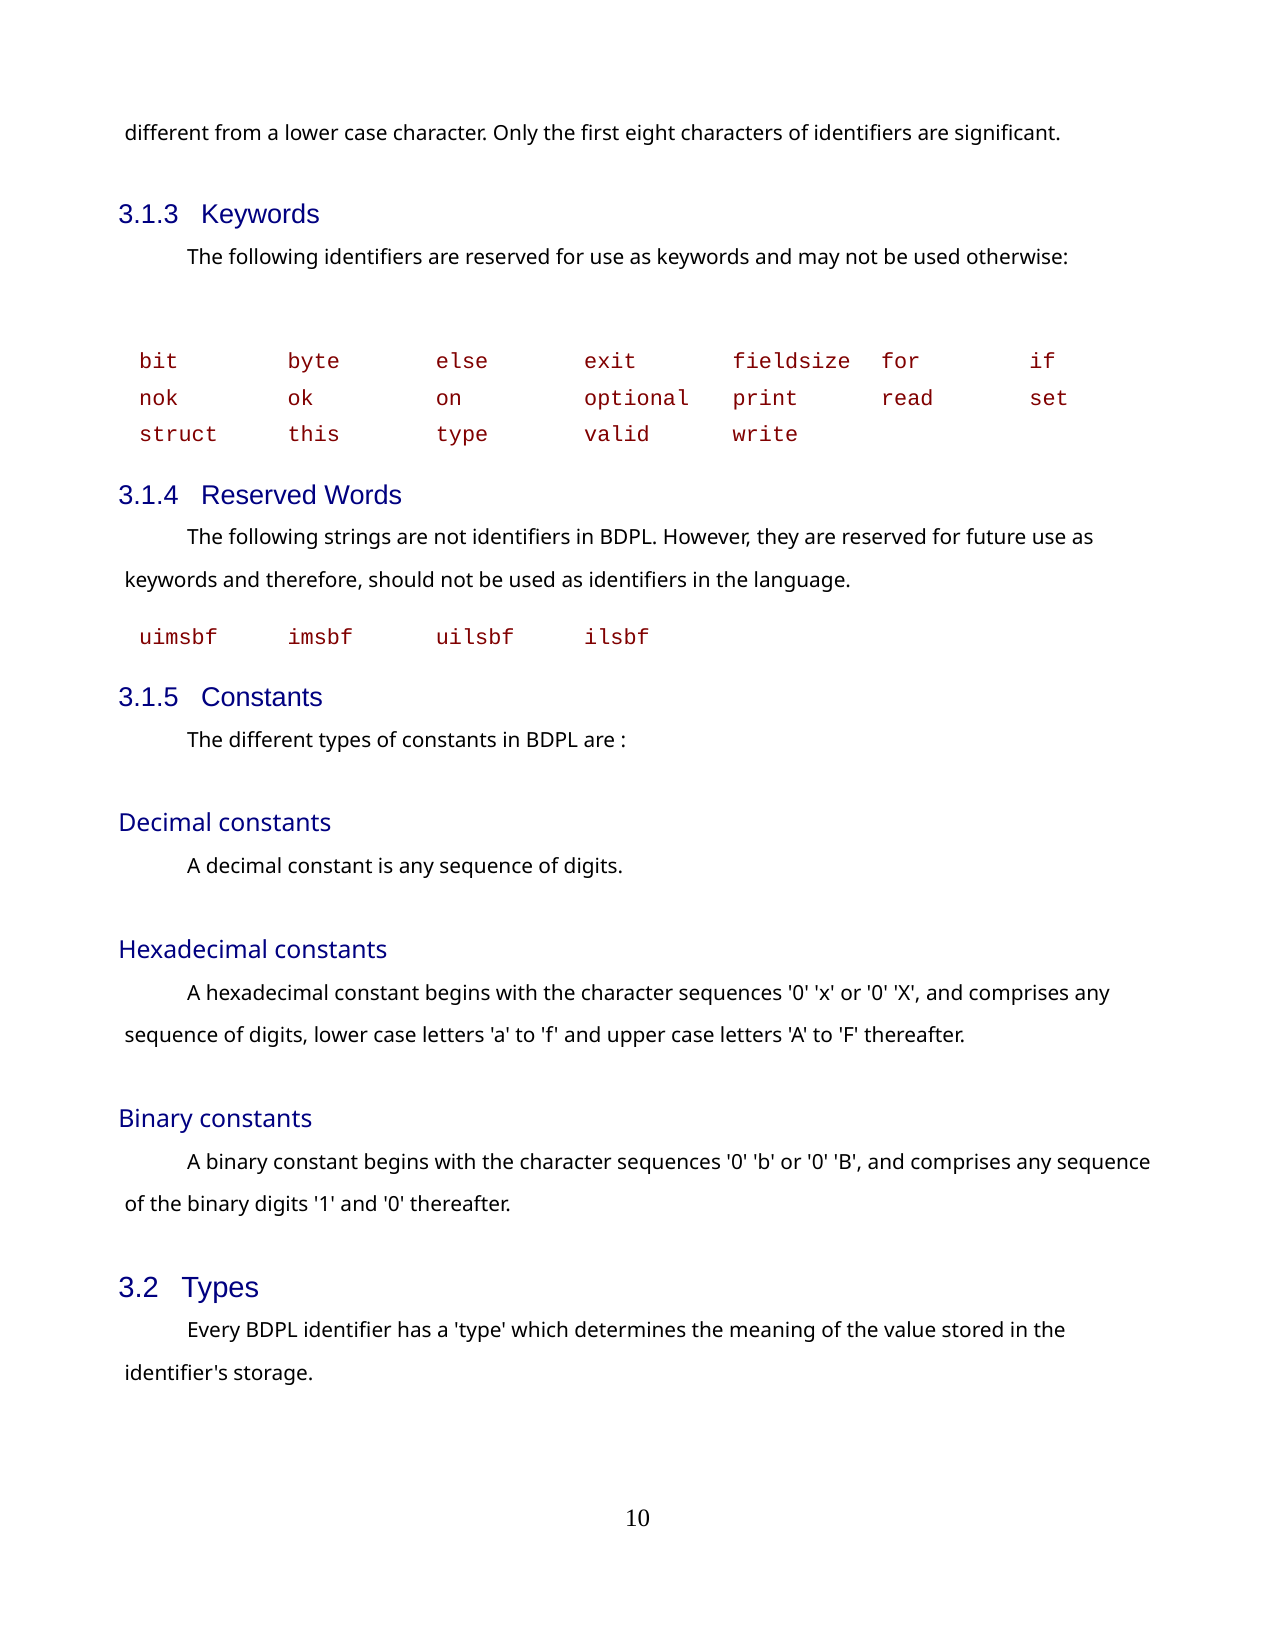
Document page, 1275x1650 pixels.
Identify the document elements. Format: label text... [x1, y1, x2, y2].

table_cell set [1009, 381, 1157, 417]
table_header else [415, 345, 563, 381]
table_header exit [563, 345, 712, 381]
table_header byte [266, 345, 415, 381]
subtitle Binary constants [118, 1101, 1157, 1134]
table_cell ok [266, 381, 415, 417]
table_cell this [266, 418, 415, 454]
text different from a lower case character. Only the first eight characters of identifiers are significant. [124, 118, 1157, 147]
table_header ilsbf [563, 620, 1157, 656]
table_cell print [712, 381, 860, 417]
table_cell write [712, 418, 860, 454]
table_header if [1009, 345, 1157, 381]
table_header fieldsize [712, 345, 860, 381]
text The following identifiers are reserved for use as keywords and may not be used otherwise: [124, 242, 1157, 270]
subtitle Constants [118, 681, 1157, 713]
table_header imsbf [266, 620, 415, 656]
table_header bit [118, 345, 266, 381]
text The different types of constants in BDPL are : [124, 725, 1157, 754]
table_cell valid [563, 418, 712, 454]
subtitle Reserved Words [118, 479, 1157, 510]
table_cell nok [118, 381, 266, 417]
table_cell [860, 418, 1008, 454]
table_cell on [415, 381, 563, 417]
text A hexadecimal constant begins with the character sequences '0' 'x' or '0' 'X', and comprises any sequence of digits, lower case letters 'a' to 'f' and upper case letters 'A' to 'F' thereafter. [124, 978, 1157, 1049]
text The following strings are not identifiers in BDPL. However, they are reserved for future use as keywords and therefore, should not be used as identifiers in the language. [124, 522, 1157, 593]
text A decimal constant is any sequence of digits. [124, 852, 1157, 880]
text Every BDPL identifier has a 'type' which determines the meaning of the value stored in the identifier's storage. [124, 1316, 1157, 1387]
table_header uilsbf [415, 620, 563, 656]
subtitle Hexadecimal constants [118, 932, 1157, 965]
table_cell [1009, 418, 1157, 454]
table_cell optional [563, 381, 712, 417]
subtitle Types [118, 1269, 1157, 1303]
text A binary constant begins with the character sequences '0' 'b' or '0' 'B', and comprises any sequence of the binary digits '1' and '0' thereafter. [124, 1147, 1157, 1218]
table_cell struct [118, 418, 266, 454]
subtitle Decimal constants [118, 805, 1157, 839]
table_cell read [860, 381, 1008, 417]
table_header uimsbf [118, 620, 266, 656]
subtitle Keywords [118, 198, 1157, 229]
table_header for [860, 345, 1008, 381]
table_cell type [415, 418, 563, 454]
